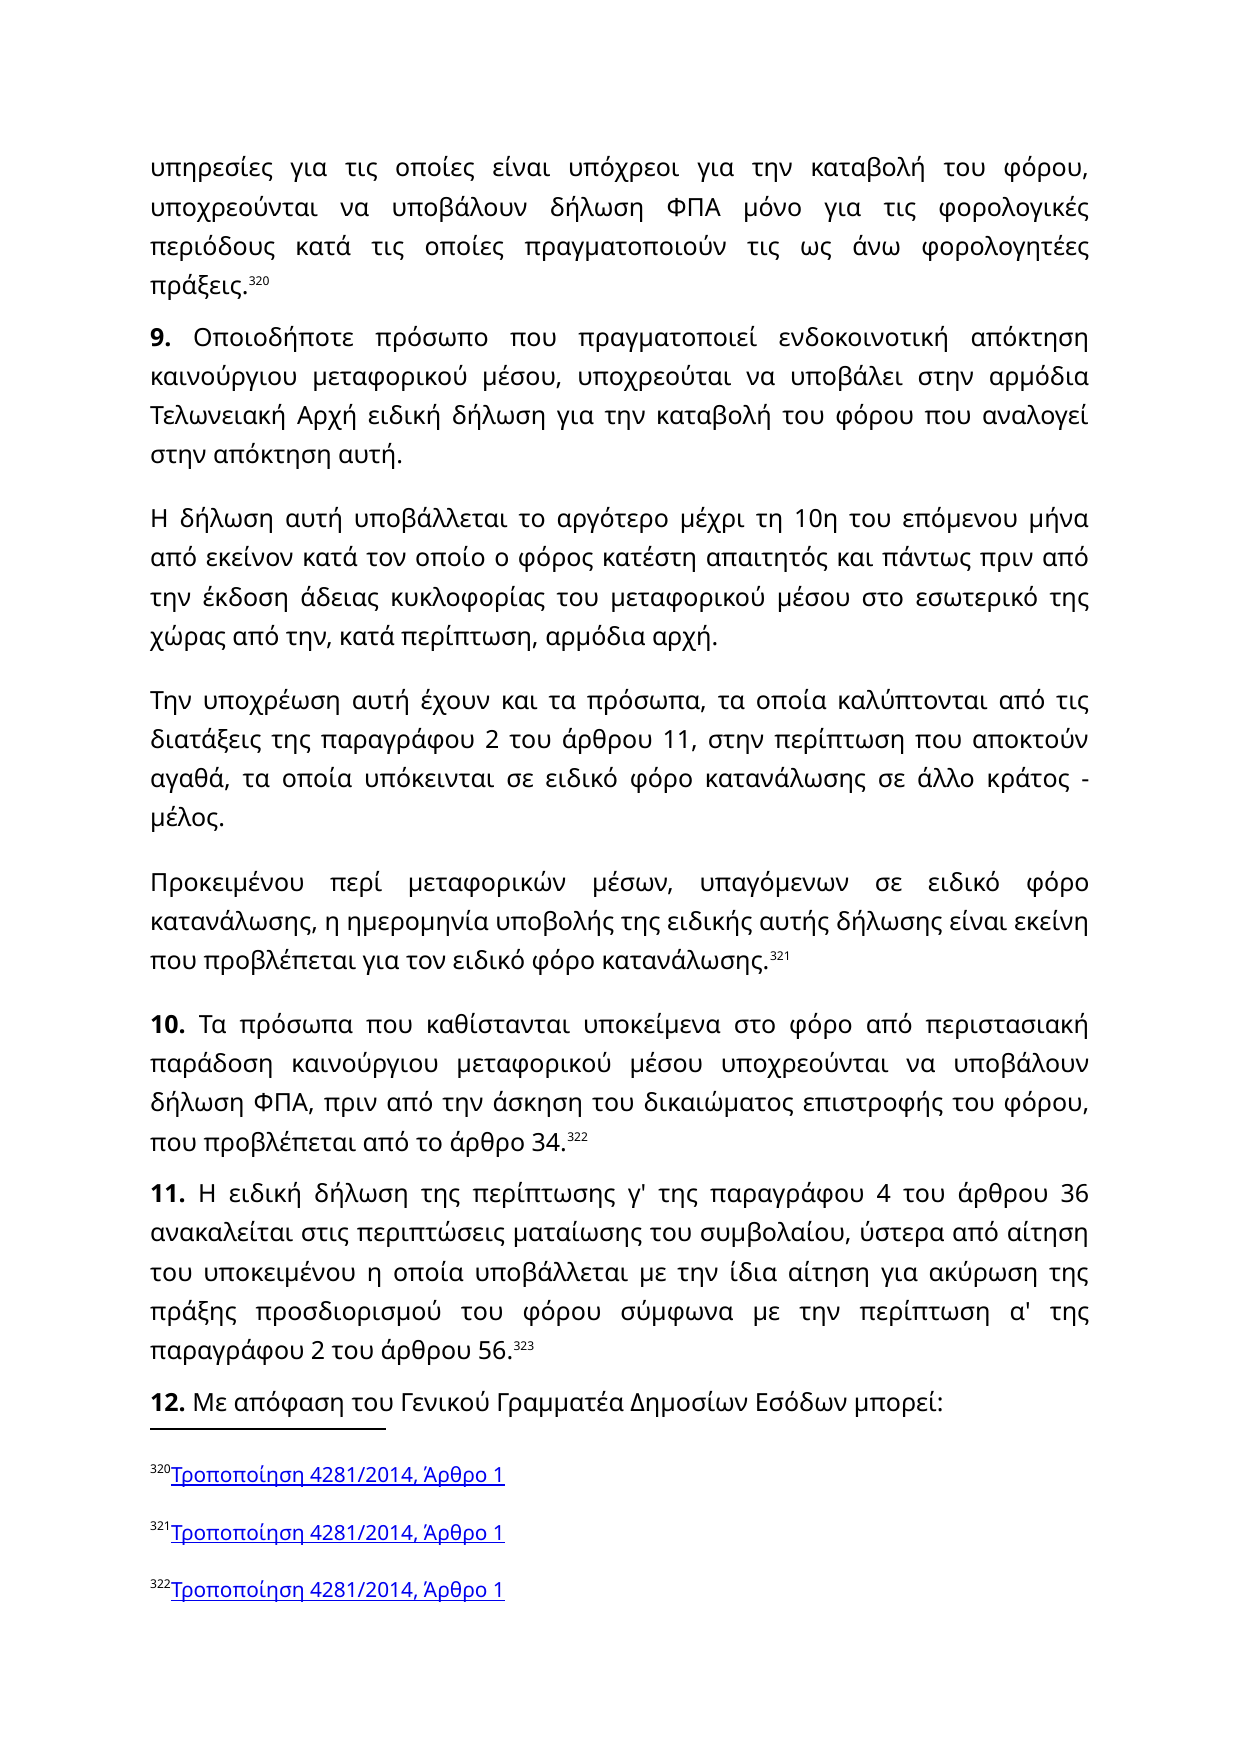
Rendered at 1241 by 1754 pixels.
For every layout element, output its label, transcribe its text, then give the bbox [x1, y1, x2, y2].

text Προκειμένου περί μεταφορικών μέσων, υπαγόμενων σε ειδικό φόρο κατανάλωσης, η ημερομηνία υποβολής της ειδικής αυτής δήλωσης είναι εκείνη που προβλέπεται για τον ειδικό φόρο κατανάλωσης. [150, 864, 1090, 977]
text Την υποχρέωση αυτή έχουν και τα πρόσωπα, τα οποία καλύπτονται από τις διατάξεις της παραγράφου 2 του άρθρου 11, στην περίπτωση που αποκτούν αγαθά, τα οποία υπόκεινται σε ειδικό φόρο κατανάλωσης σε άλλο κράτος - μέλος. [150, 682, 1090, 834]
text Τροποποίηση 4281/2014, Άρθρο 1 [150, 1460, 1090, 1489]
text Η δήλωση αυτή υποβάλλεται το αργότερο μέχρι τη 10η του επόμενου μήνα από εκείνον κατά τον οποίο ο φόρος κατέστη απαιτητός και πάντως πριν από την έκδοση άδειας κυκλοφορίας του μεταφορικού μέσου στο εσωτερικό της χώρας από την, κατά περίπτωση, αρμόδια αρχή. [150, 501, 1090, 652]
text υπηρεσίες για τις οποίες είναι υπόχρεοι για την καταβολή του φόρου, υποχρεούνται να υποβάλουν δήλωση ΦΠΑ μόνο για τις φορολογικές περιόδους κατά τις οποίες πραγματοποιούν τις ως άνω φορολογητέες πράξεις. [150, 150, 1090, 302]
text Τροποποίηση 4281/2014, Άρθρο 1 [150, 1518, 1090, 1546]
text Τροποποίηση 4281/2014, Άρθρο 1 [150, 1576, 1090, 1604]
text 11. Η ειδική δήλωση της περίπτωσης γ' της παραγράφου 4 του άρθρου 36 ανακαλείται στις περιπτώσεις ματαίωσης του συμβολαίου, ύστερα από αίτηση του υποκειμένου η οποία υποβάλλεται με την ίδια αίτηση για ακύρωση της πράξης προσδιορισμού του φόρου σύμφωνα με την περίπτωση α' της παραγράφου 2 του άρθρου 56. [150, 1176, 1090, 1367]
text 10. Τα πρόσωπα που καθίστανται υποκείμενα στο φόρο από περιστασιακή παράδοση καινούργιου μεταφορικού μέσου υποχρεούνται να υποβάλουν δήλωση ΦΠΑ, πριν από την άσκηση του δικαιώματος επιστροφής του φόρου, που προβλέπεται από το άρθρο 34. [150, 1007, 1090, 1158]
text 9. Οποιοδήποτε πρόσωπο που πραγματοποιεί ενδοκοινοτική απόκτηση καινούργιου μεταφορικού μέσου, υποχρεούται να υποβάλει στην αρμόδια Τελωνειακή Αρχή ειδική δήλωση για την καταβολή του φόρου που αναλογεί στην απόκτηση αυτή. [150, 319, 1090, 471]
text 12. Με απόφαση του Γενικού Γραμματέα Δημοσίων Εσόδων μπορεί: [150, 1384, 1090, 1418]
